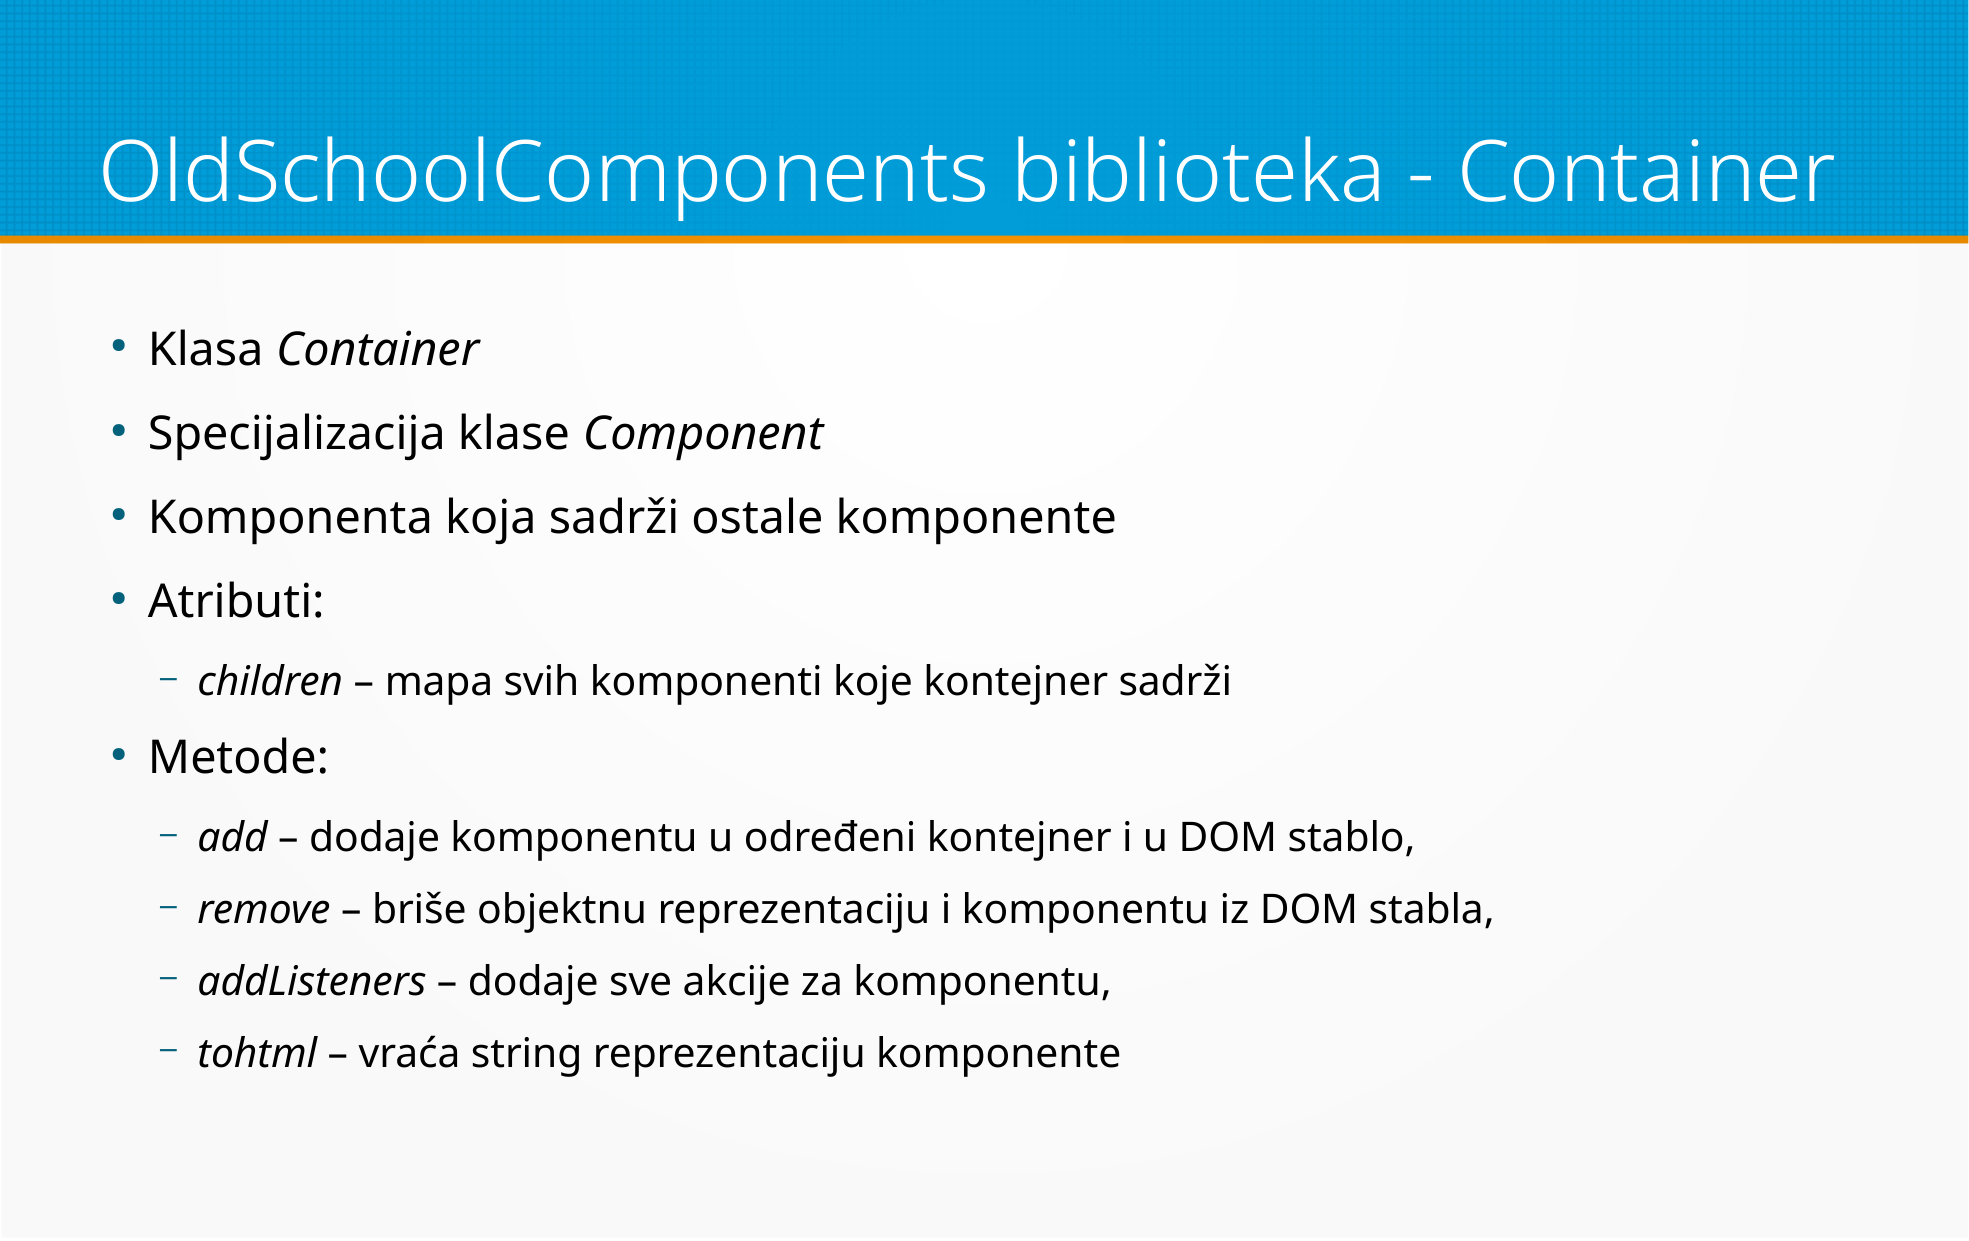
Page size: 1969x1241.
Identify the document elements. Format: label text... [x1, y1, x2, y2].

picture [0, 236, 1969, 1241]
title OldSchoolComponents biblioteka - Container [98, 19, 1870, 227]
list Klasa Container Specijalizacija klase Component Komponenta koja sadrži ostale komponente Atributi: children – mapa svih komponenti koje kontejner sadrži Metode: add – dodaje komponentu u određeni kontejner i u DOM stablo, remove – briše objektnu reprezentaciju i komponentu iz DOM stabla, addListeners – dodaje sve akcije za komponentu, tohtml – vraća string reprezentaciju komponente [98, 315, 1861, 1081]
